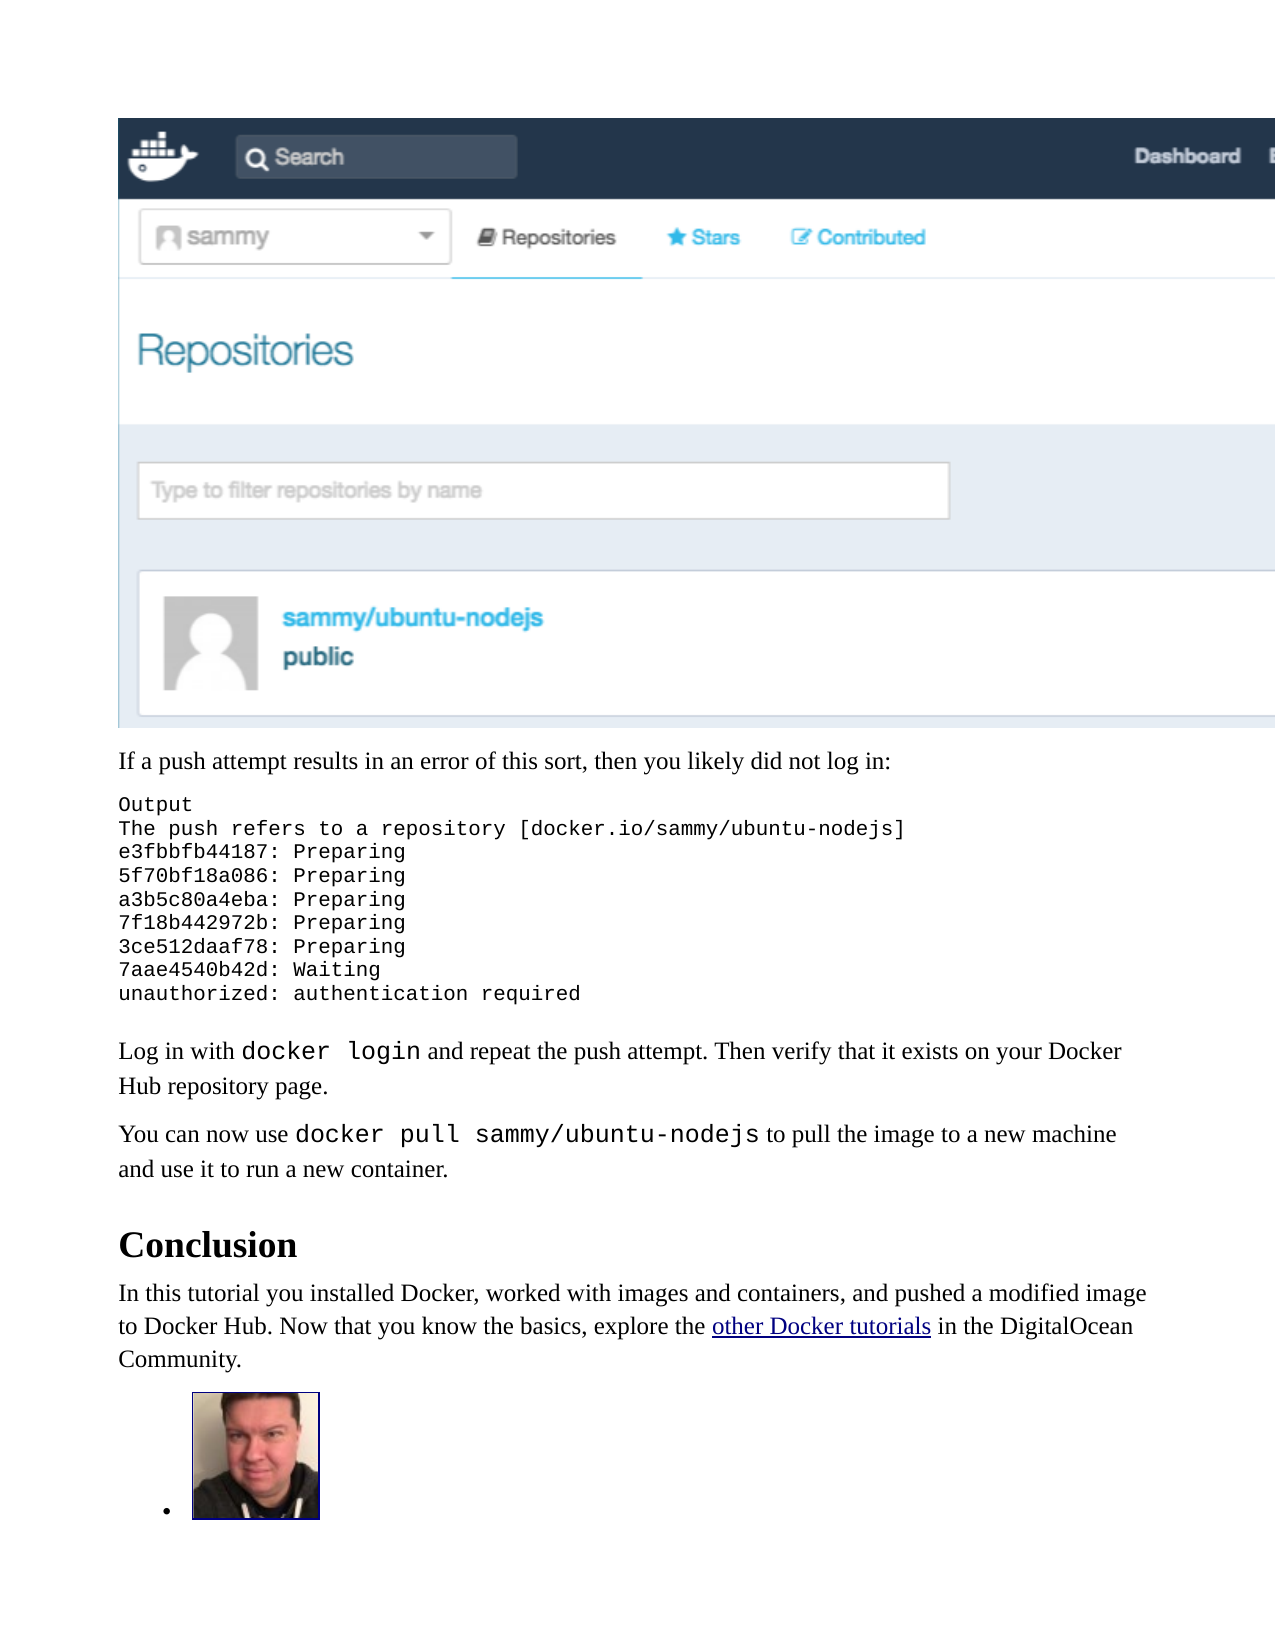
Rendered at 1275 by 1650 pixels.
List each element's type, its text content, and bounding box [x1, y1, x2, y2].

text You can now use docker pull sammy/ubuntu-nodejs to pull the image to a new machine and use it to run a new container. [118, 1119, 1157, 1183]
picture [118, 118, 1275, 728]
text 5f70bf18a086: Preparing [118, 865, 1157, 888]
text 3ce512daaf78: Preparing [118, 936, 1157, 959]
text The push refers to a repository [docker.io/sammy/ubuntu-nodejs] [118, 818, 1157, 841]
text unauthorized: authentication required [118, 983, 1157, 1007]
text In this tutorial you installed Docker, worked with images and containers, and pushed a modified image to Docker Hub. Now that you know the basics, explore the other Docker tutorials in the DigitalOcean Community. [118, 1278, 1157, 1373]
subtitle Conclusion [118, 1222, 1157, 1266]
text If a push attempt results in an error of this sort, then you likely did not log in: [118, 746, 1157, 775]
text 7f18b442972b: Preparing [118, 912, 1157, 936]
text Log in with docker login and repeat the push attempt. Then verify that it exists on your Docker Hub repository page. [118, 1036, 1157, 1100]
text Output [118, 794, 1157, 818]
text e3fbbfb44187: Preparing [118, 841, 1157, 865]
text 7aae4540b42d: Waiting [118, 959, 1157, 983]
text a3b5c80a4eba: Preparing [118, 888, 1157, 912]
picture [193, 1393, 318, 1518]
